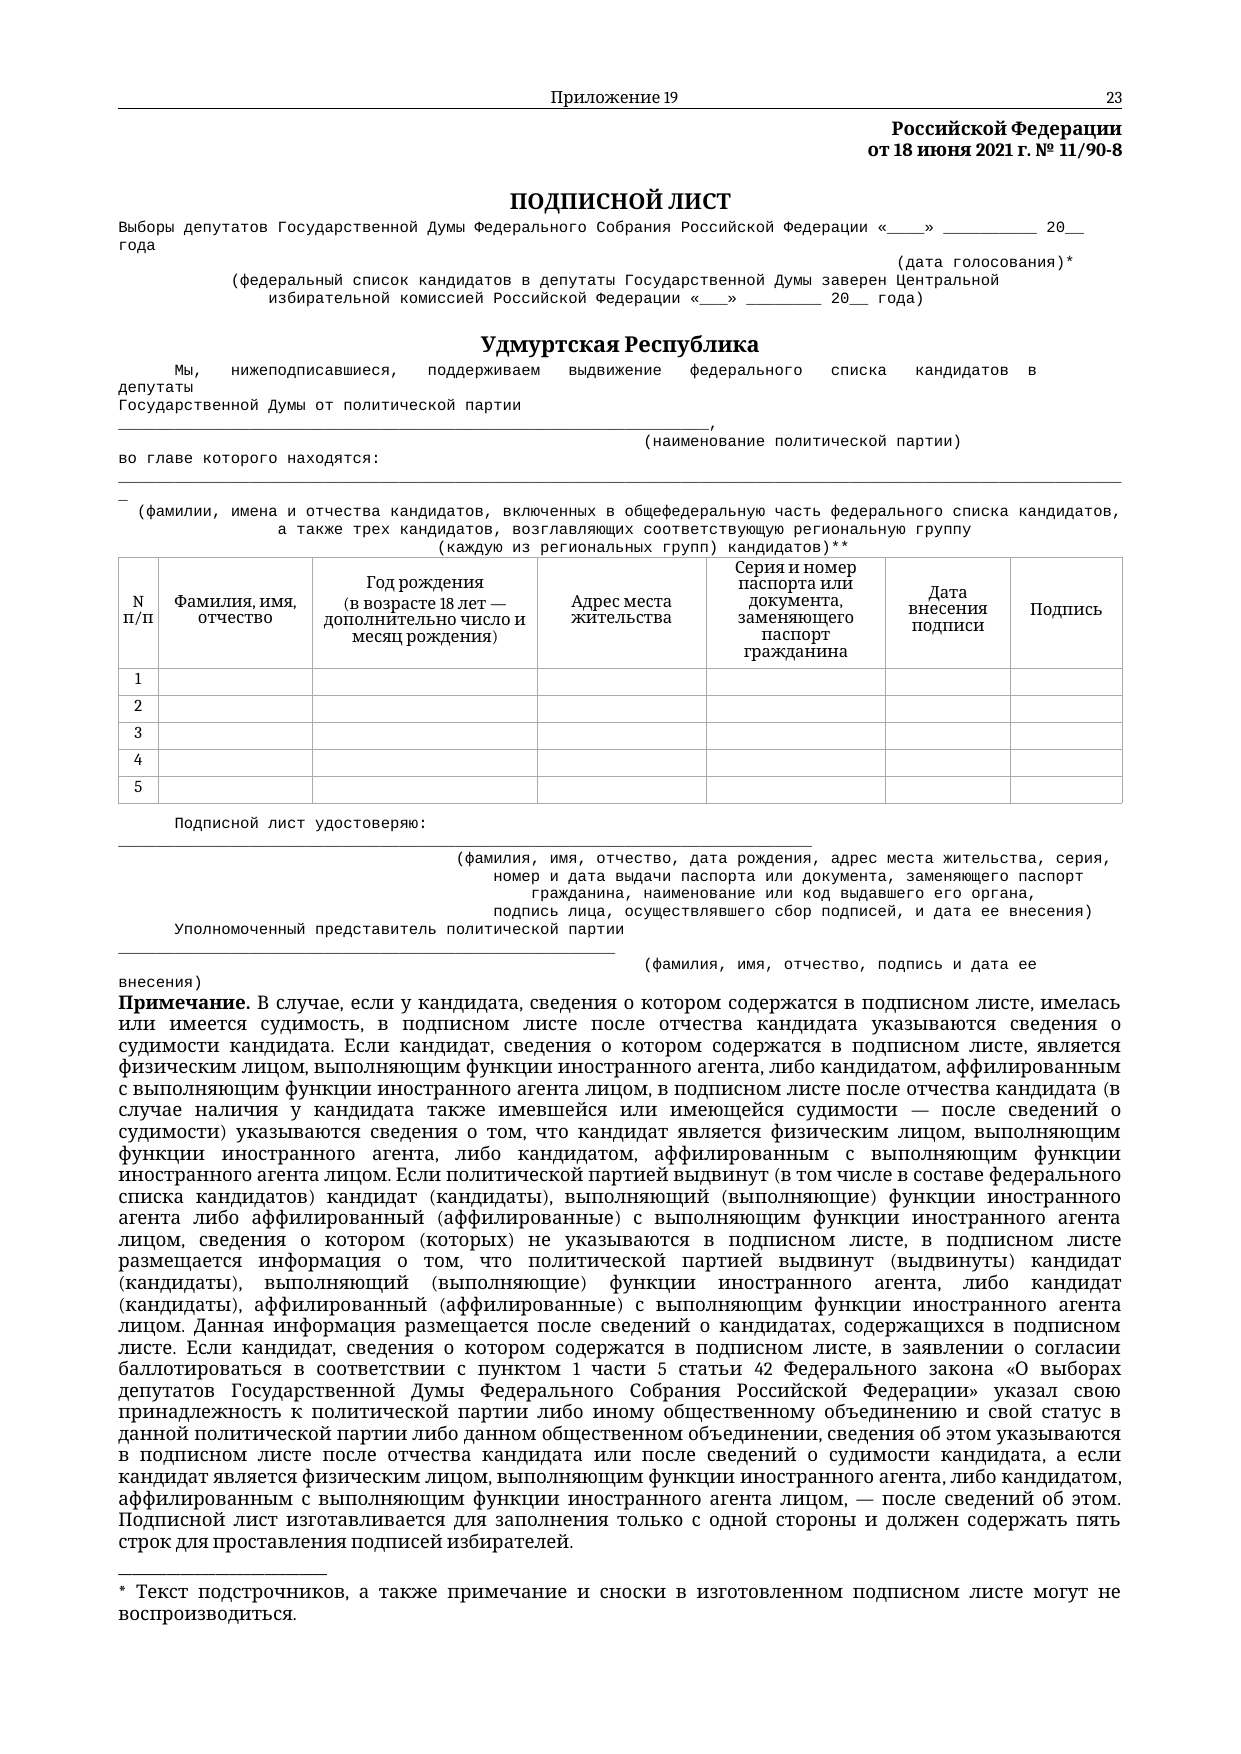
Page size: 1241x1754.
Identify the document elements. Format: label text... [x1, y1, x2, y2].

table_header Адрес места жительства [538, 558, 706, 668]
text подпись лица, осуществлявшего сбор подписей, и дата ее внесения) [118, 904, 1122, 921]
table_header Дата внесения подписи [886, 558, 1010, 668]
table_cell [886, 750, 1010, 776]
text (каждую из региональных групп) кандидатов)** [118, 539, 1122, 557]
subtitle Удмуртская Республика [118, 333, 1122, 358]
table_header Фамилия, имя, отчество [159, 558, 312, 668]
table_cell [707, 723, 885, 749]
table_cell 1 [119, 669, 158, 695]
text Выборы депутатов Государственной Думы Федерального Собрания Российской Федерации «____» __________ 20__ года [118, 219, 1122, 255]
table_cell [1011, 696, 1122, 722]
subtitle ПОДПИСНОЙ ЛИСТ [118, 190, 1122, 215]
table_header N п/п [119, 558, 158, 668]
table_cell [313, 777, 537, 803]
text Мы, нижеподписавшиеся, поддерживаем выдвижение федерального списка кандидатов в депутаты [118, 362, 1122, 398]
text Российской Федерации от 18 июня 2021 г. № 11/90-8 [118, 118, 1122, 161]
table_cell [707, 777, 885, 803]
table_cell [886, 723, 1010, 749]
table_cell 5 [119, 777, 158, 803]
text (фамилия, имя, отчество, подпись и дата ее внесения) [118, 957, 1122, 992]
text номер и дата выдачи паспорта или документа, заменяющего паспорт [118, 868, 1122, 886]
text * Текст подстрочников, а также примечание и сноски в изготовленном подписном листе могут не воспроизводиться. [118, 1582, 1122, 1625]
text Примечание. В случае, если у кандидата, сведения о котором содержатся в подписном листе, имелась или имеется судимость, в подписном листе после отчества кандидата указываются сведения о судимости кандидата. Если кандидат, сведения о котором содержатся в подписном листе, является физическим лицом, выполняющим функции иностранного агента, либо кандидатом, аффилированным с выполняющим функции иностранного агента лицом, в подписном листе после отчества кандидата (в случае наличия у кандидата также имевшейся или имеющейся судимости — после сведений о судимости) указываются сведения о том, что кандидат является физическим лицом, выполняющим функции иностранного агента, либо кандидатом, аффилированным с выполняющим функции иностранного агента лицом. Если политической партией выдвинут (в том числе в составе федерального списка кандидатов) кандидат (кандидаты), выполняющий (выполняющие) функции иностранного агента либо аффилированный (аффилированные) с выполняющим функции иностранного агента лицом, сведения о котором (которых) не указываются в подписном листе, в подписном листе размещается информация о том, что политической партией выдвинут (выдвинуты) кандидат (кандидаты), выполняющий (выполняющие) функции иностранного агента, либо кандидат (кандидаты), аффилированный (аффилированные) с выполняющим функции иностранного агента лицом. Данная информация размещается после сведений о кандидатах, содержащихся в подписном листе. Если кандидат, сведения о котором содержатся в подписном листе, в заявлении о согласии баллотироваться в соответствии с пунктом 1 части 5 статьи 42 Федерального закона «О выборах депутатов Государственной Думы Федерального Собрания Российской Федерации» указал свою принадлежность к политической партии либо иному общественному объединению и свой статус в данной политической партии либо данном общественном объединении, сведения об этом указываются в подписном листе после отчества кандидата или после сведений о судимости кандидата, а если кандидат является физическим лицом, выполняющим функции иностранного агента, либо кандидатом, аффилированным с выполняющим функции иностранного агента лицом, — после сведений об этом. Подписной лист изготавливается для заполнения только с одной стороны и должен содержать пять строк для проставления подписей избирателей. [118, 992, 1122, 1553]
text Подписной лист удостоверяю: __________________________________________________________________________ [118, 815, 1122, 851]
table_cell [159, 750, 312, 776]
table_header Серия и номер паспорта или документа, заменяющего паспорт гражданина [707, 558, 885, 668]
text Государственной Думы от политической партии _______________________________________________________________, [118, 398, 1122, 433]
table_cell [707, 669, 885, 695]
table_cell [538, 777, 706, 803]
table_cell [538, 669, 706, 695]
text (фамилии, имена и отчества кандидатов, включенных в общефедеральную часть федерального списка кандидатов, [118, 504, 1122, 522]
table_cell [886, 696, 1010, 722]
table_cell [159, 669, 312, 695]
text гражданина, наименование или код выдавшего его органа, [118, 886, 1122, 904]
table_cell [1011, 669, 1122, 695]
table_header Год рождения (в возрасте 18 лет — дополнительно число и месяц рождения) [313, 558, 537, 668]
text избирательной комиссией Российской Федерации «___» ________ 20__ года) [118, 290, 1122, 308]
text (наименование политической партии) [118, 433, 1122, 451]
text а также трех кандидатов, возглавляющих соответствующую региональную группу [118, 522, 1122, 539]
table_cell 4 [119, 750, 158, 776]
text во главе которого находятся: [118, 451, 1122, 468]
table_cell [313, 750, 537, 776]
table_cell [538, 750, 706, 776]
table_cell [538, 723, 706, 749]
table_cell 2 [119, 696, 158, 722]
table_header Подпись [1011, 558, 1122, 668]
table_cell [1011, 750, 1122, 776]
text ____________________________________________________________________________________________________________ [118, 468, 1122, 504]
table_cell [707, 696, 885, 722]
text (федеральный список кандидатов в депутаты Государственной Думы заверен Центральной [118, 273, 1122, 290]
table_cell [886, 669, 1010, 695]
table_cell [313, 669, 537, 695]
text (фамилия, имя, отчество, дата рождения, адрес места жительства, серия, [118, 851, 1122, 868]
text ______________________________ [118, 1557, 1122, 1577]
table_cell [159, 696, 312, 722]
table_cell [313, 723, 537, 749]
table_cell [159, 777, 312, 803]
table_cell [159, 723, 312, 749]
table_cell [313, 696, 537, 722]
table_cell [886, 777, 1010, 803]
text Уполномоченный представитель политической партии _____________________________________________________ [118, 921, 1122, 957]
text (дата голосования)* [118, 255, 1122, 273]
table_cell [1011, 777, 1122, 803]
table_cell [1011, 723, 1122, 749]
table_cell [538, 696, 706, 722]
table_cell [707, 750, 885, 776]
table_cell 3 [119, 723, 158, 749]
